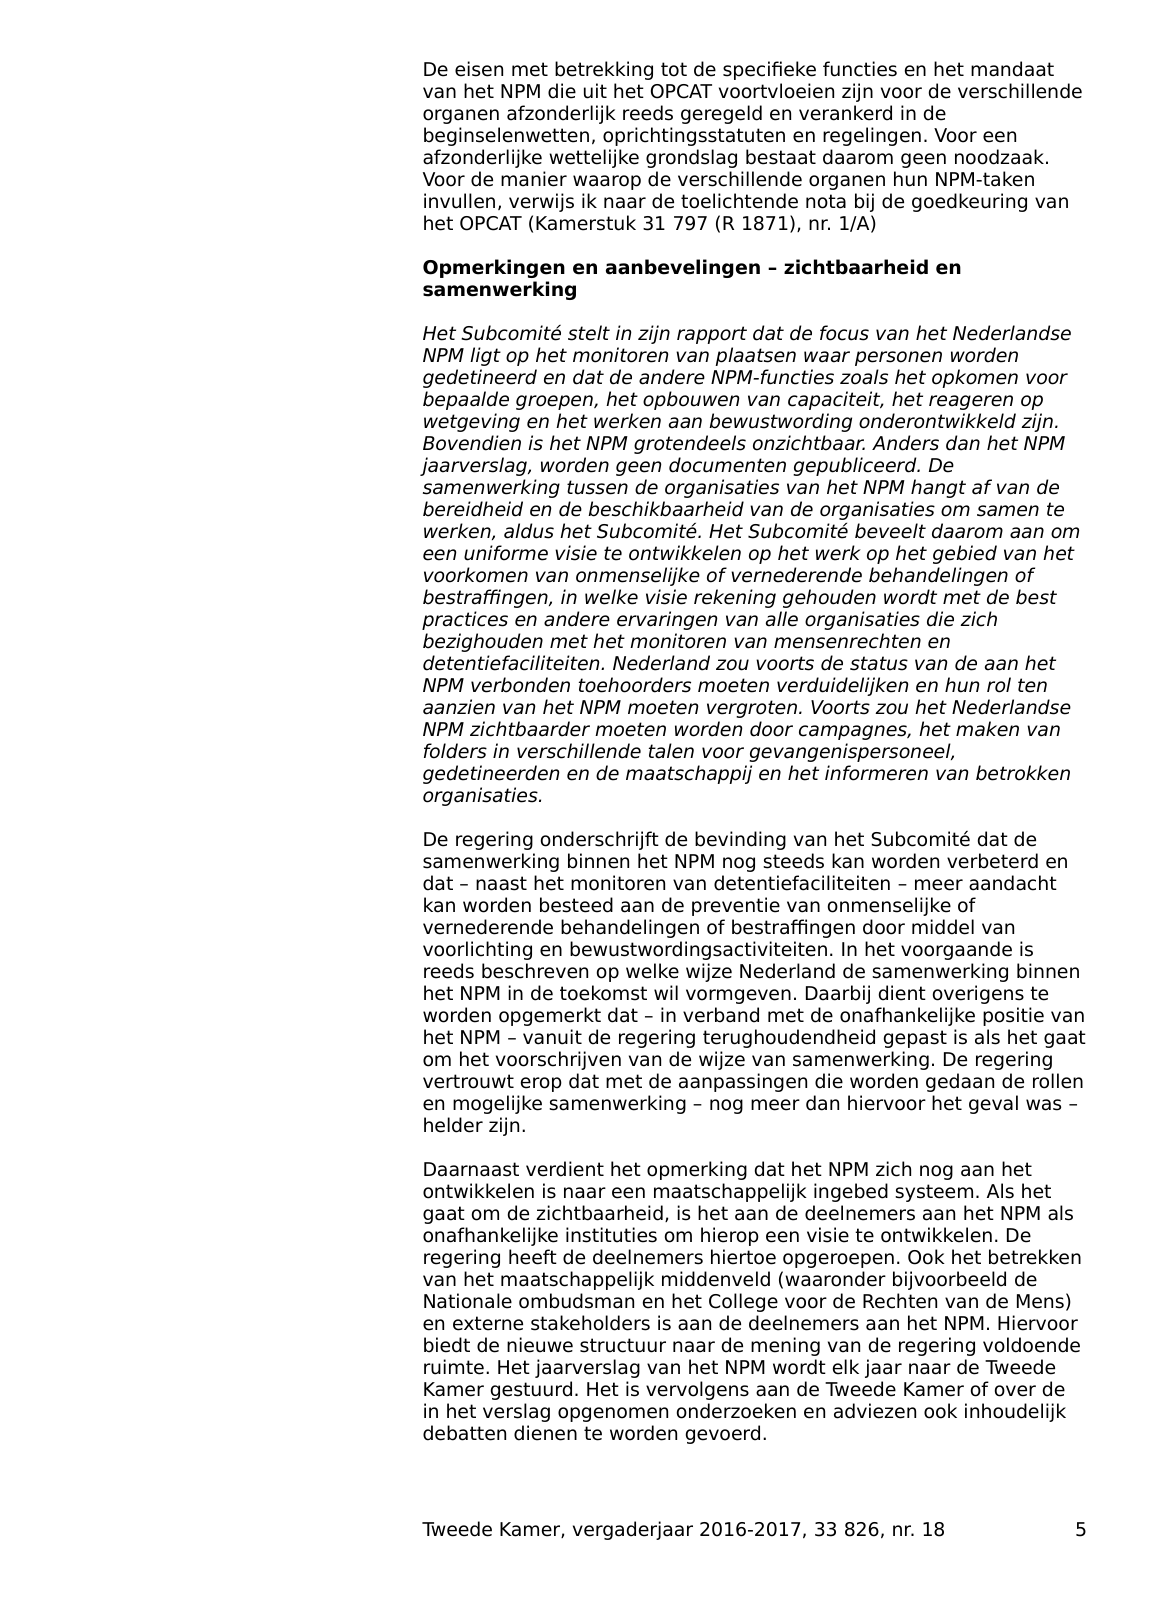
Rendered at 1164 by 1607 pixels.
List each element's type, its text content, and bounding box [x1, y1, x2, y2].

text De regering onderschrijft de bevinding van het Subcomité dat de samenwerking binnen het NPM nog steeds kan worden verbeterd en dat – naast het monitoren van detentiefaciliteiten – meer aandacht kan worden besteed aan de preventie van onmenselijke of vernederende behandelingen of bestraffingen door middel van voorlichting en bewustwordingsactiviteiten. In het voorgaande is reeds beschreven op welke wijze Nederland de samenwerking binnen het NPM in de toekomst wil vormgeven. Daarbij dient overigens te worden opgemerkt dat – in verband met de onafhankelijke positie van het NPM – vanuit de regering terughoudendheid gepast is als het gaat om het voorschrijven van de wijze van samenwerking. De regering vertrouwt erop dat met de aanpassingen die worden gedaan de rollen en mogelijke samenwerking – nog meer dan hiervoor het geval was – helder zijn. [422, 829, 1087, 1137]
text De eisen met betrekking tot de specifieke functies en het mandaat van het NPM die uit het OPCAT voortvloeien zijn voor de verschillende organen afzonderlijk reeds geregeld en verankerd in de beginselenwetten, oprichtingsstatuten en regelingen. Voor een afzonderlijke wettelijke grondslag bestaat daarom geen noodzaak. Voor de manier waarop de verschillende organen hun NPM-taken invullen, verwijs ik naar de toelichtende nota bij de goedkeuring van het OPCAT (Kamerstuk 31 797 (R 1871), nr. 1/A) [422, 59, 1087, 235]
text Daarnaast verdient het opmerking dat het NPM zich nog aan het ontwikkelen is naar een maatschappelijk ingebed systeem. Als het gaat om de zichtbaarheid, is het aan de deelnemers aan het NPM als onafhankelijke instituties om hierop een visie te ontwikkelen. De regering heeft de deelnemers hiertoe opgeroepen. Ook het betrekken van het maatschappelijk middenveld (waaronder bijvoorbeeld de Nationale ombudsman en het College voor de Rechten van de Mens) en externe stakeholders is aan de deelnemers aan het NPM. Hiervoor biedt de nieuwe structuur naar de mening van de regering voldoende ruimte. Het jaarverslag van het NPM wordt elk jaar naar de Tweede Kamer gestuurd. Het is vervolgens aan de Tweede Kamer of over de in het verslag opgenomen onderzoeken en adviezen ook inhoudelijk debatten dienen te worden gevoerd. [422, 1159, 1087, 1444]
subtitle Opmerkingen en aanbevelingen – zichtbaarheid en samenwerking [422, 257, 1087, 301]
text Het Subcomité stelt in zijn rapport dat de focus van het Nederlandse NPM ligt op het monitoren van plaatsen waar personen worden gedetineerd en dat de andere NPM-functies zoals het opkomen voor bepaalde groepen, het opbouwen van capaciteit, het reageren op wetgeving en het werken aan bewustwording onderontwikkeld zijn. Bovendien is het NPM grotendeels onzichtbaar. Anders dan het NPM jaarverslag, worden geen documenten gepubliceerd. De samenwerking tussen de organisaties van het NPM hangt af van de bereidheid en de beschikbaarheid van de organisaties om samen te werken, aldus het Subcomité. Het Subcomité beveelt daarom aan om een uniforme visie te ontwikkelen op het werk op het gebied van het voorkomen van onmenselijke of vernederende behandelingen of bestraffingen, in welke visie rekening gehouden wordt met de best practices en andere ervaringen van alle organisaties die zich bezighouden met het monitoren van mensenrechten en detentiefaciliteiten. Nederland zou voorts de status van de aan het NPM verbonden toehoorders moeten verduidelijken en hun rol ten aanzien van het NPM moeten vergroten. Voorts zou het Nederlandse NPM zichtbaarder moeten worden door campagnes, het maken van folders in verschillende talen voor gevangenispersoneel, gedetineerden en de maatschappij en het informeren van betrokken organisaties. [422, 323, 1087, 807]
